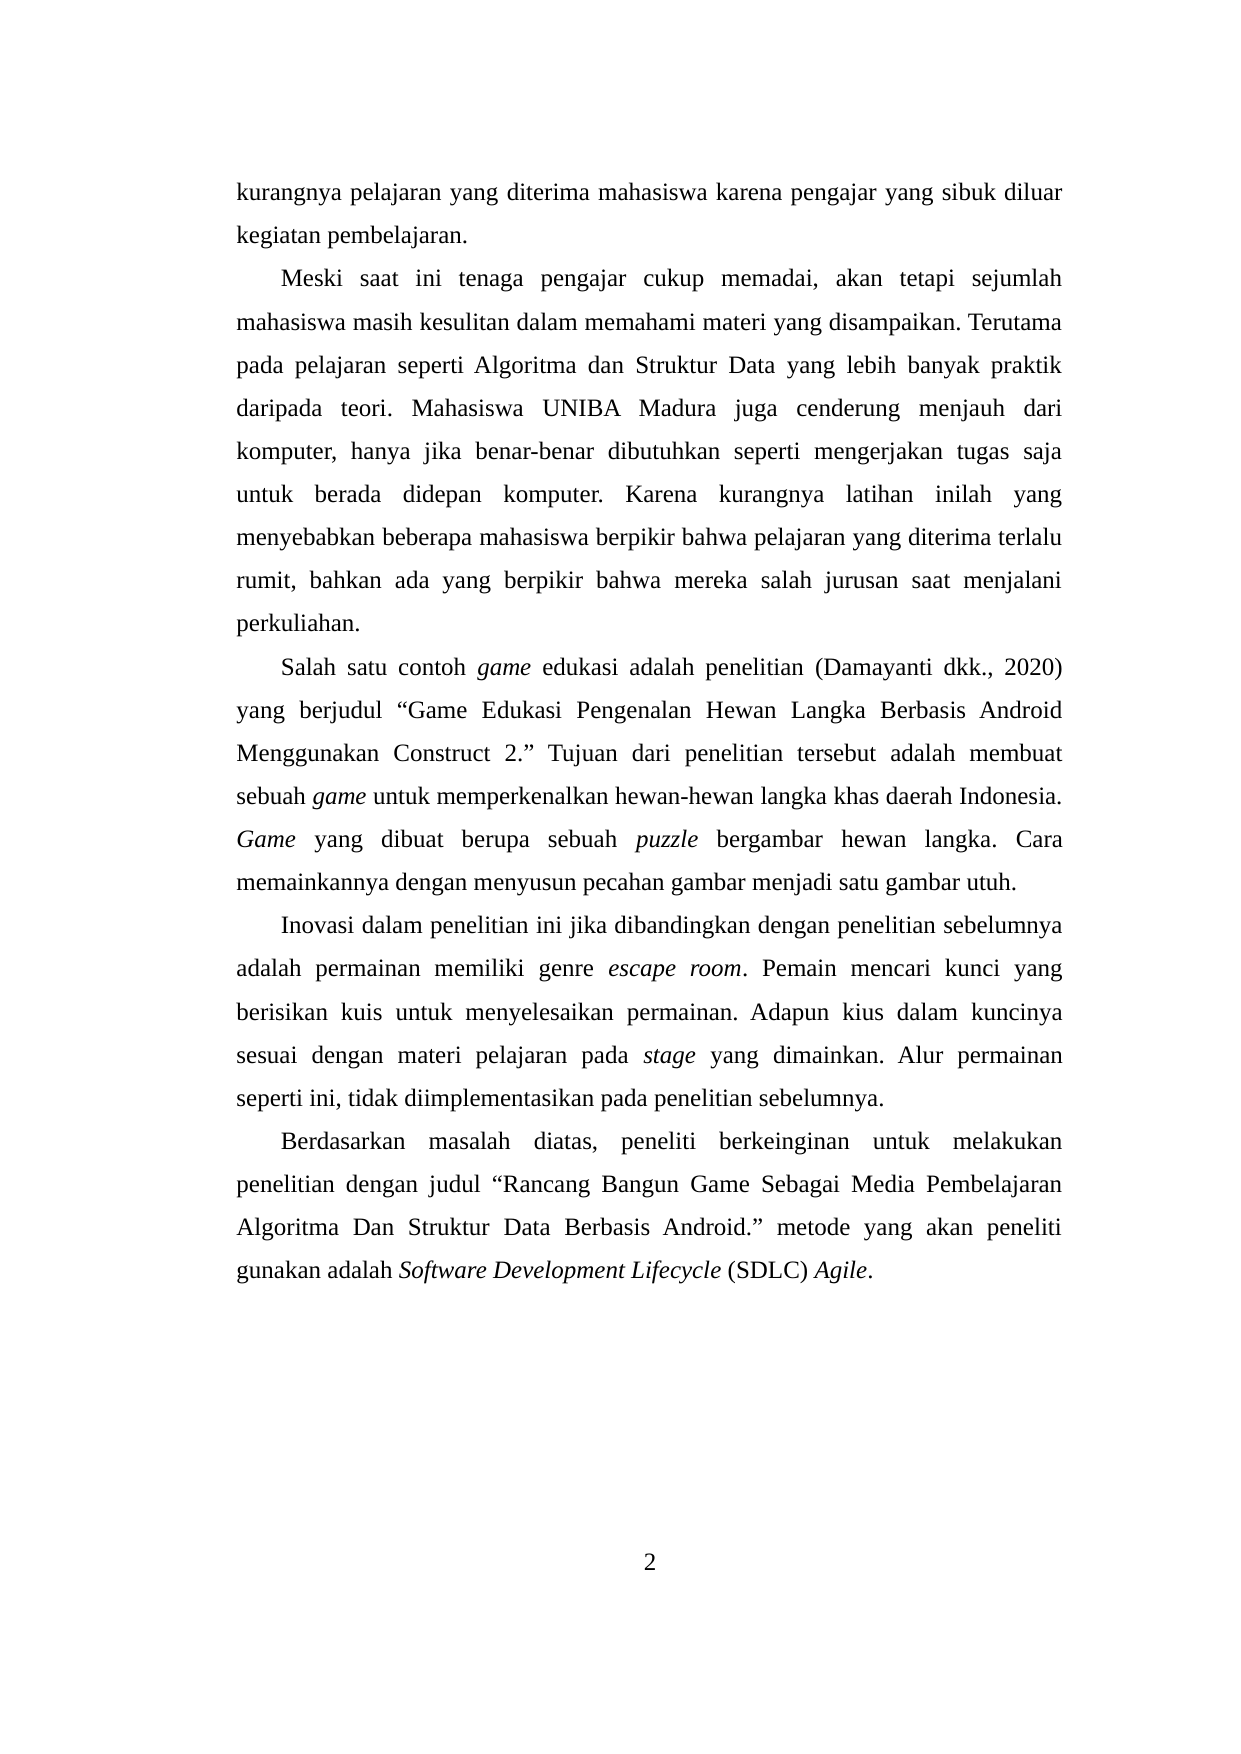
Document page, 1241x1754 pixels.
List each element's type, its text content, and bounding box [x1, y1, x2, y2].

text kurangnya pelajaran yang diterima mahasiswa karena pengajar yang sibuk diluar kegiatan pembelajaran. [236, 177, 1063, 249]
text Meski saat ini tenaga pengajar cukup memadai, akan tetapi sejumlah mahasiswa masih kesulitan dalam memahami materi yang disampaikan. Terutama pada pelajaran seperti Algoritma dan Struktur Data yang lebih banyak praktik daripada teori. Mahasiswa UNIBA Madura juga cenderung menjauh dari komputer, hanya jika benar-benar dibutuhkan seperti mengerjakan tugas saja untuk berada didepan komputer. Karena kurangnya latihan inilah yang menyebabkan beberapa mahasiswa berpikir bahwa pelajaran yang diterima terlalu rumit, bahkan ada yang berpikir bahwa mereka salah jurusan saat menjalani perkuliahan. [236, 263, 1063, 637]
text Berdasarkan masalah diatas, peneliti berkeinginan untuk melakukan penelitian dengan judul “Rancang Bangun Game Sebagai Media Pembelajaran Algoritma Dan Struktur Data Berbasis Android.” metode yang akan peneliti gunakan adalah Software Development Lifecycle (SDLC) Agile. [236, 1126, 1063, 1284]
text Salah satu contoh game edukasi adalah penelitian (Damayanti dkk., 2020) yang berjudul “Game Edukasi Pengenalan Hewan Langka Berbasis Android Menggunakan Construct 2.” Tujuan dari penelitian tersebut adalah membuat sebuah game untuk memperkenalkan hewan-hewan langka khas daerah Indonesia. Game yang dibuat berupa sebuah puzzle bergambar hewan langka. Cara memainkannya dengan menyusun pecahan gambar menjadi satu gambar utuh. [236, 652, 1063, 896]
text Inovasi dalam penelitian ini jika dibandingkan dengan penelitian sebelumnya adalah permainan memiliki genre escape room. Pemain mencari kunci yang berisikan kuis untuk menyelesaikan permainan. Adapun kius dalam kuncinya sesuai dengan materi pelajaran pada stage yang dimainkan. Alur permainan seperti ini, tidak diimplementasikan pada penelitian sebelumnya. [236, 910, 1063, 1112]
